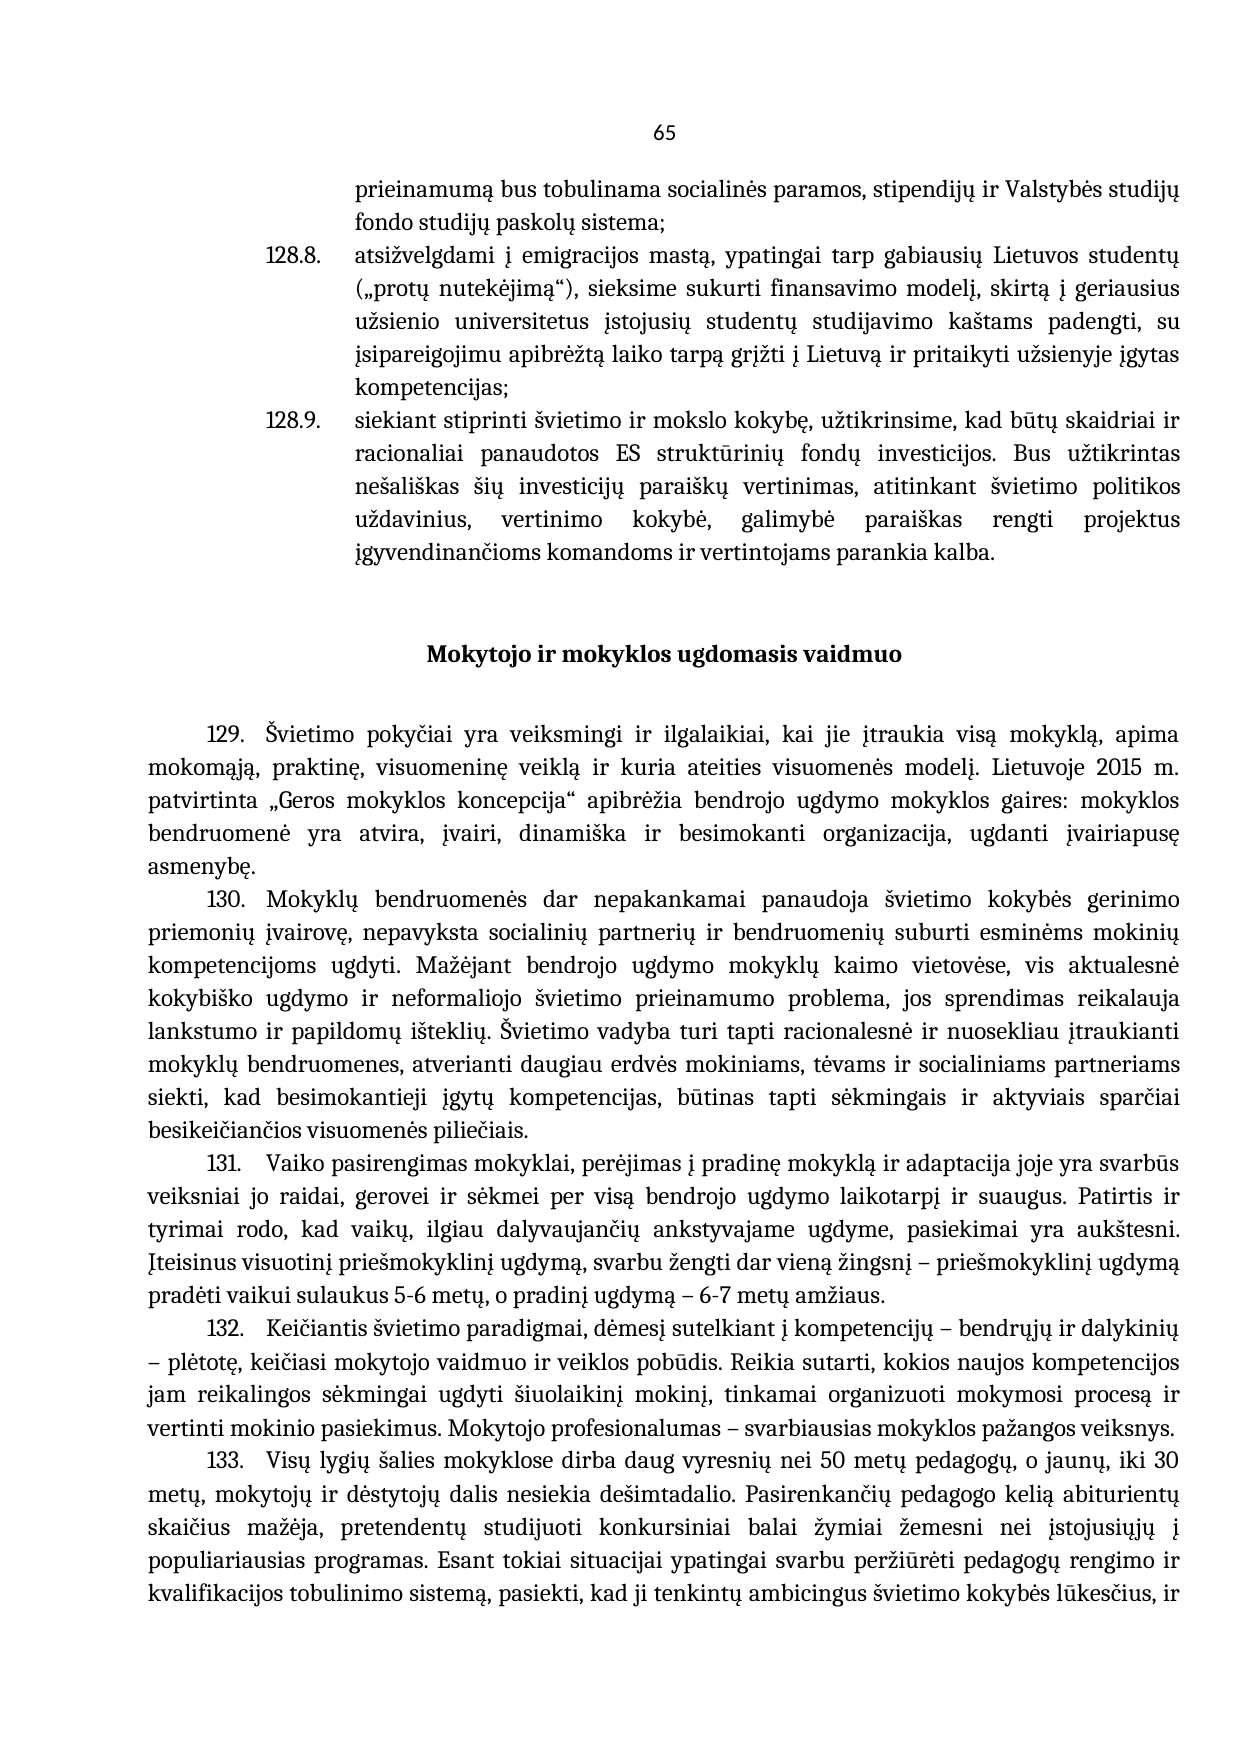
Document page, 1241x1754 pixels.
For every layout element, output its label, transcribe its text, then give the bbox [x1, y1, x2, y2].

text 132. Keičiantis švietimo paradigmai, dėmesį sutelkiant į kompetencijų – bendrųjų ir dalykinių – plėtotę, keičiasi mokytojo vaidmuo ir veiklos pobūdis. Reikia sutarti, kokios naujos kompetencijos jam reikalingos sėkmingai ugdyti šiuolaikinį mokinį, tinkamai organizuoti mokymosi procesą ir vertinti mokinio pasiekimus. Mokytojo profesionalumas – svarbiausias mokyklos pažangos veiksnys. [148, 1314, 1181, 1442]
text prieinamumą bus tobulinama socialinės paramos, stipendijų ir Valstybės studijų fondo studijų paskolų sistema; [266, 175, 1181, 237]
text 130. Mokyklų bendruomenės dar nepakankamai panaudoja švietimo kokybės gerinimo priemonių įvairovę, nepavyksta socialinių partnerių ir bendruomenių suburti esminėms mokinių kompetencijoms ugdyti. Mažėjant bendrojo ugdymo mokyklų kaimo vietovėse, vis aktualesnė kokybiško ugdymo ir neformaliojo švietimo prieinamumo problema, jos sprendimas reikalauja lankstumo ir papildomų išteklių. Švietimo vadyba turi tapti racionalesnė ir nuosekliau įtraukianti mokyklų bendruomenes, atverianti daugiau erdvės mokiniams, tėvams ir socialiniams partneriams siekti, kad besimokantieji įgytų kompetencijas, būtinas tapti sėkmingais ir aktyviais sparčiai besikeičiančios visuomenės piliečiais. [148, 885, 1181, 1145]
text 133. Visų lygių šalies mokyklose dirba daug vyresnių nei 50 metų pedagogų, o jaunų, iki 30 metų, mokytojų ir dėstytojų dalis nesiekia dešimtadalio. Pasirenkančių pedagogo kelią abiturientų skaičius mažėja, pretendentų studijuoti konkursiniai balai žymiai žemesni nei įstojusiųjų į populiariausias programas. Esant tokiai situacijai ypatingai svarbu peržiūrėti pedagogų rengimo ir kvalifikacijos tobulinimo sistemą, pasiekti, kad ji tenkintų ambicingus švietimo kokybės lūkesčius, ir [148, 1446, 1181, 1607]
subtitle Mokytojo ir mokyklos ugdomasis vaidmuo [148, 640, 1181, 669]
text 131. Vaiko pasirengimas mokyklai, perėjimas į pradinę mokyklą ir adaptacija joje yra svarbūs veiksniai jo raidai, gerovei ir sėkmei per visą bendrojo ugdymo laikotarpį ir suaugus. Patirtis ir tyrimai rodo, kad vaikų, ilgiau dalyvaujančių ankstyvajame ugdyme, pasiekimai yra aukštesni. Įteisinus visuotinį priešmokyklinį ugdymą, svarbu žengti dar vieną žingsnį – priešmokyklinį ugdymą pradėti vaikui sulaukus 5-6 metų, o pradinį ugdymą – 6-7 metų amžiaus. [148, 1149, 1181, 1310]
text 128.8. atsižvelgdami į emigracijos mastą, ypatingai tarp gabiausių Lietuvos studentų („protų nutekėjimą“), sieksime sukurti finansavimo modelį, skirtą į geriausius užsienio universitetus įstojusių studentų studijavimo kaštams padengti, su įsipareigojimu apibrėžtą laiko tarpą grįžti į Lietuvą ir pritaikyti užsienyje įgytas kompetencijas; [266, 241, 1181, 402]
text 129. Švietimo pokyčiai yra veiksmingi ir ilgalaikiai, kai jie įtraukia visą mokyklą, apima mokomąją, praktinę, visuomeninę veiklą ir kuria ateities visuomenės modelį. Lietuvoje 2015 m. patvirtinta „Geros mokyklos koncepcija“ apibrėžia bendrojo ugdymo mokyklos gaires: mokyklos bendruomenė yra atvira, įvairi, dinamiška ir besimokanti organizacija, ugdanti įvairiapusę asmenybę. [148, 720, 1181, 881]
text 128.9. siekiant stiprinti švietimo ir mokslo kokybę, užtikrinsime, kad būtų skaidriai ir racionaliai panaudotos ES struktūrinių fondų investicijos. Bus užtikrintas nešališkas šių investicijų paraiškų vertinimas, atitinkant švietimo politikos uždavinius, vertinimo kokybė, galimybė paraiškas rengti projektus įgyvendinančioms komandoms ir vertintojams parankia kalba. [266, 406, 1181, 567]
